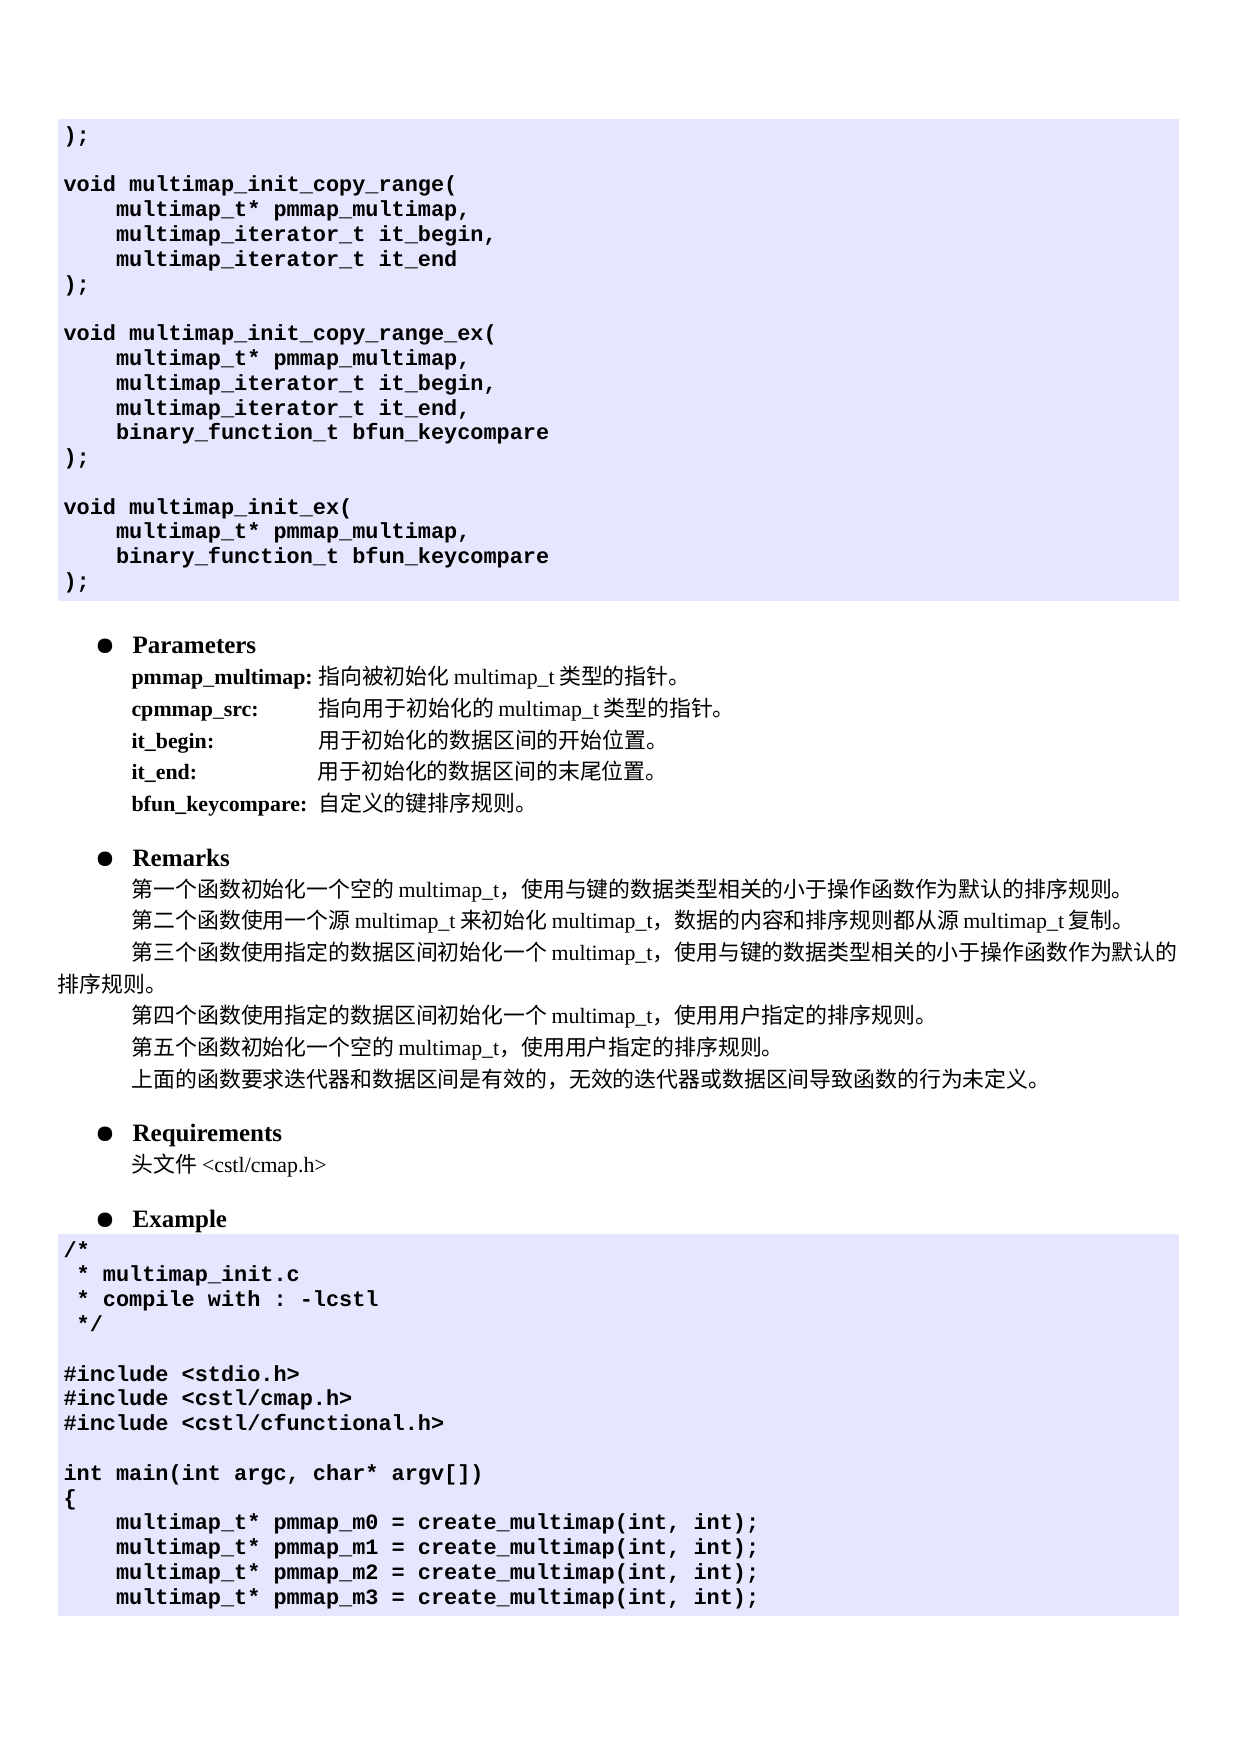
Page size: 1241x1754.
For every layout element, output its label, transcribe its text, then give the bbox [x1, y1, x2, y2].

text 第四个函数使用指定的数据区间初始化一个multimap_t，使用用户指定的排序规则。 [57, 998, 1179, 1030]
list Remarks [95, 843, 1179, 872]
list Requirements [95, 1118, 1179, 1147]
text bfun_keycompare: 自定义的键排序规则。 [57, 786, 1179, 818]
text 头文件 <cstl/cmap.h> [57, 1147, 1179, 1179]
table_header ); void multimap_init_copy_range( multimap_t* pmmap_multimap, multimap_iterator_t it_begin, multimap_iterator_t it_end ); void multimap_init_copy_range_ex( multimap_t* pmmap_multimap, multimap_iterator_t it_begin, multimap_iterator_t it_end, binary_function_t bfun_keycompare ); void multimap_init_ex( multimap_t* pmmap_multimap, binary_function_t bfun_keycompare ); [58, 119, 1179, 601]
text 第二个函数使用一个源multimap_t来初始化multimap_t，数据的内容和排序规则都从源multimap_t复制。 [57, 903, 1179, 935]
list Example [95, 1204, 1179, 1233]
text 第三个函数使用指定的数据区间初始化一个multimap_t，使用与键的数据类型相关的小于操作函数作为默认的排序规则。 [57, 935, 1179, 998]
table_header /* * multimap_init.c * compile with : -lcstl */ #include <stdio.h> #include <cstl/cmap.h> #include <cstl/cfunctional.h> int main(int argc, char* argv[]) { multimap_t* pmmap_m0 = create_multimap(int, int); multimap_t* pmmap_m1 = create_multimap(int, int); multimap_t* pmmap_m2 = create_multimap(int, int); multimap_t* pmmap_m3 = create_multimap(int, int); [58, 1234, 1179, 1616]
text it_end: 用于初始化的数据区间的末尾位置。 [57, 754, 1179, 786]
text 第五个函数初始化一个空的multimap_t，使用用户指定的排序规则。 [57, 1030, 1179, 1062]
text pmmap_multimap: 指向被初始化multimap_t类型的指针。 [57, 659, 1179, 691]
text 上面的函数要求迭代器和数据区间是有效的，无效的迭代器或数据区间导致函数的行为未定义。 [57, 1062, 1179, 1093]
text 第一个函数初始化一个空的multimap_t，使用与键的数据类型相关的小于操作函数作为默认的排序规则。 [57, 872, 1179, 903]
text it_begin: 用于初始化的数据区间的开始位置。 [57, 723, 1179, 754]
list Parameters [95, 631, 1179, 659]
text cpmmap_src: 指向用于初始化的multimap_t类型的指针。 [57, 691, 1179, 723]
